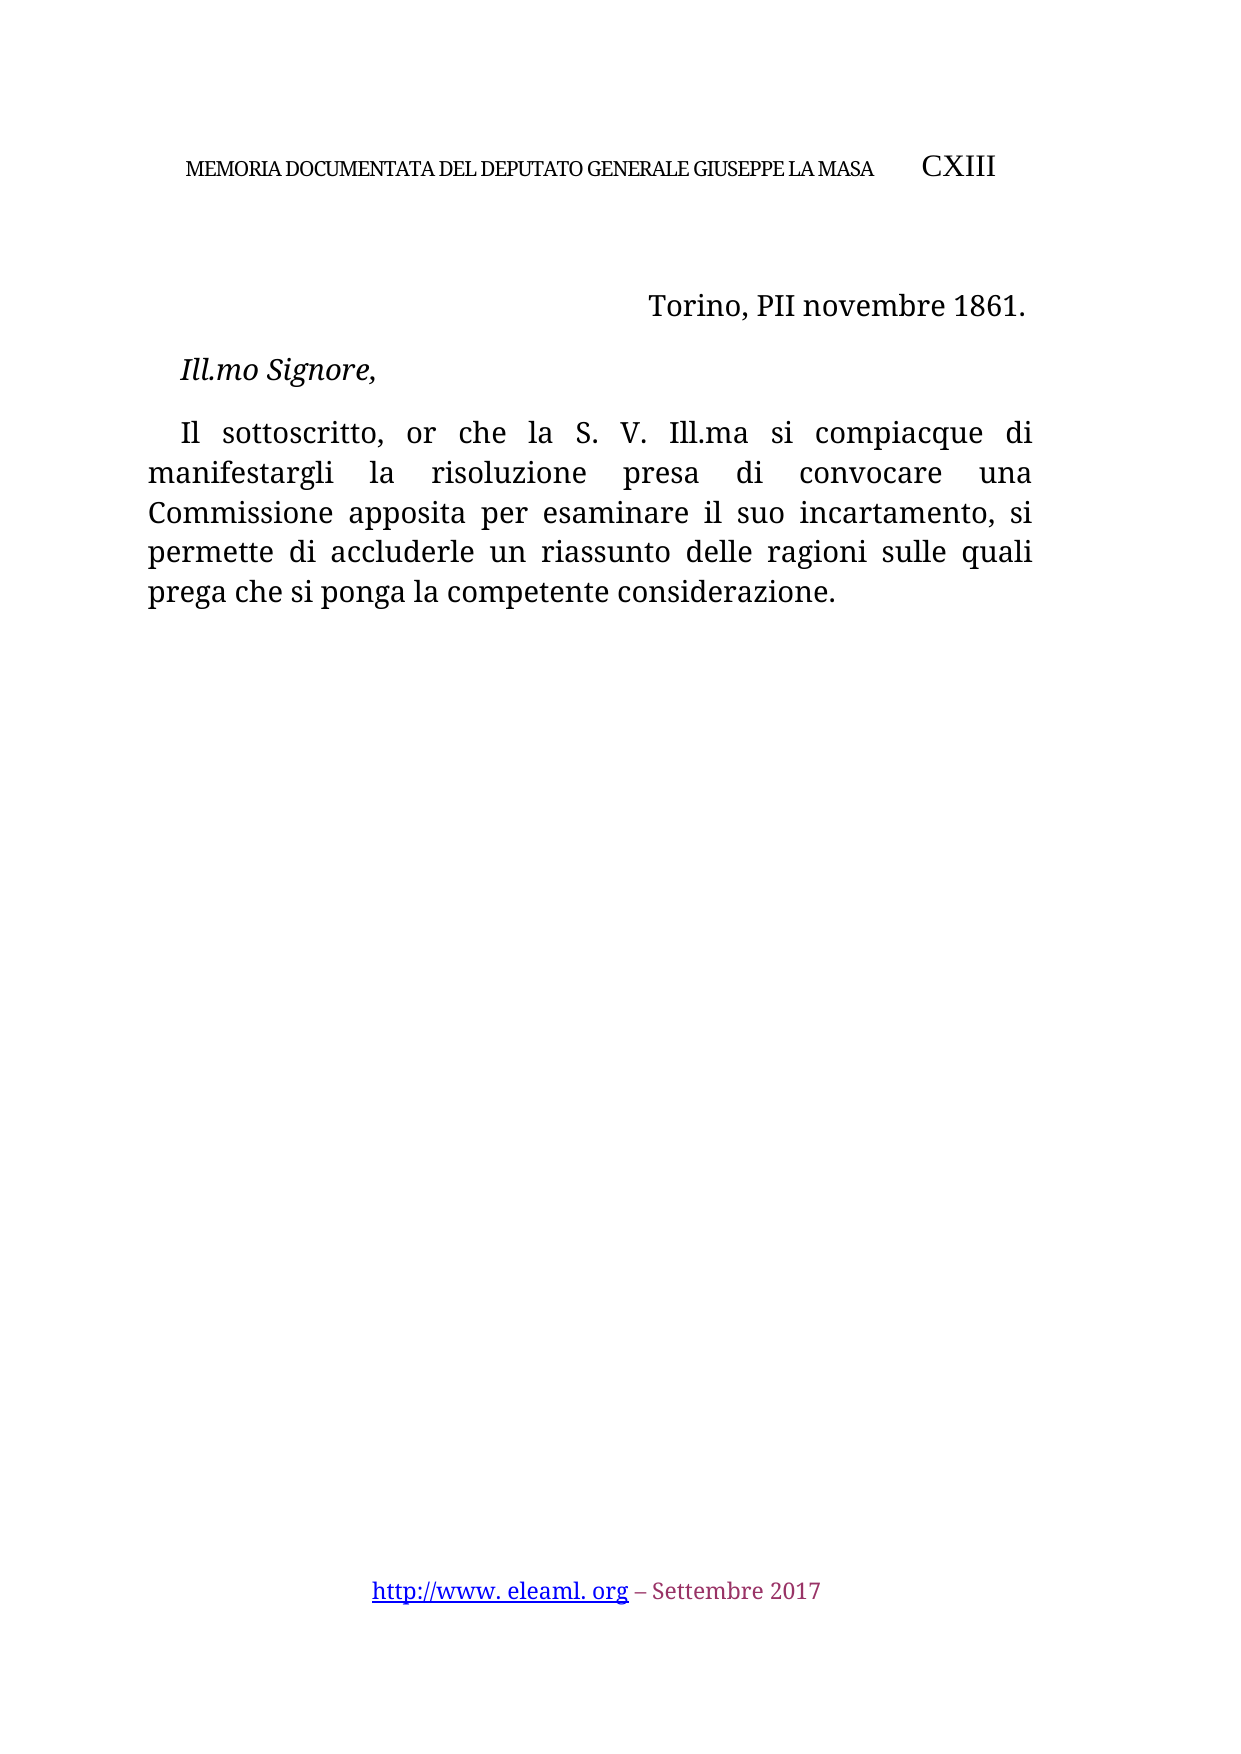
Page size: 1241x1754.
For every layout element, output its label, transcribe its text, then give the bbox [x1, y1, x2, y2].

text Il sottoscritto, or che la S. V. Ill.ma si compiacque di manifestargli la risoluzione presa di convocare una Commissione apposita per esaminare il suo incartamento, si permette di accluderle un riassunto delle ragioni sulle quali prega che si ponga la competente considerazione. [148, 413, 1033, 611]
text Torino, PII novembre 1861. [148, 285, 1033, 325]
text Ill.mo Signore, [148, 349, 1033, 389]
